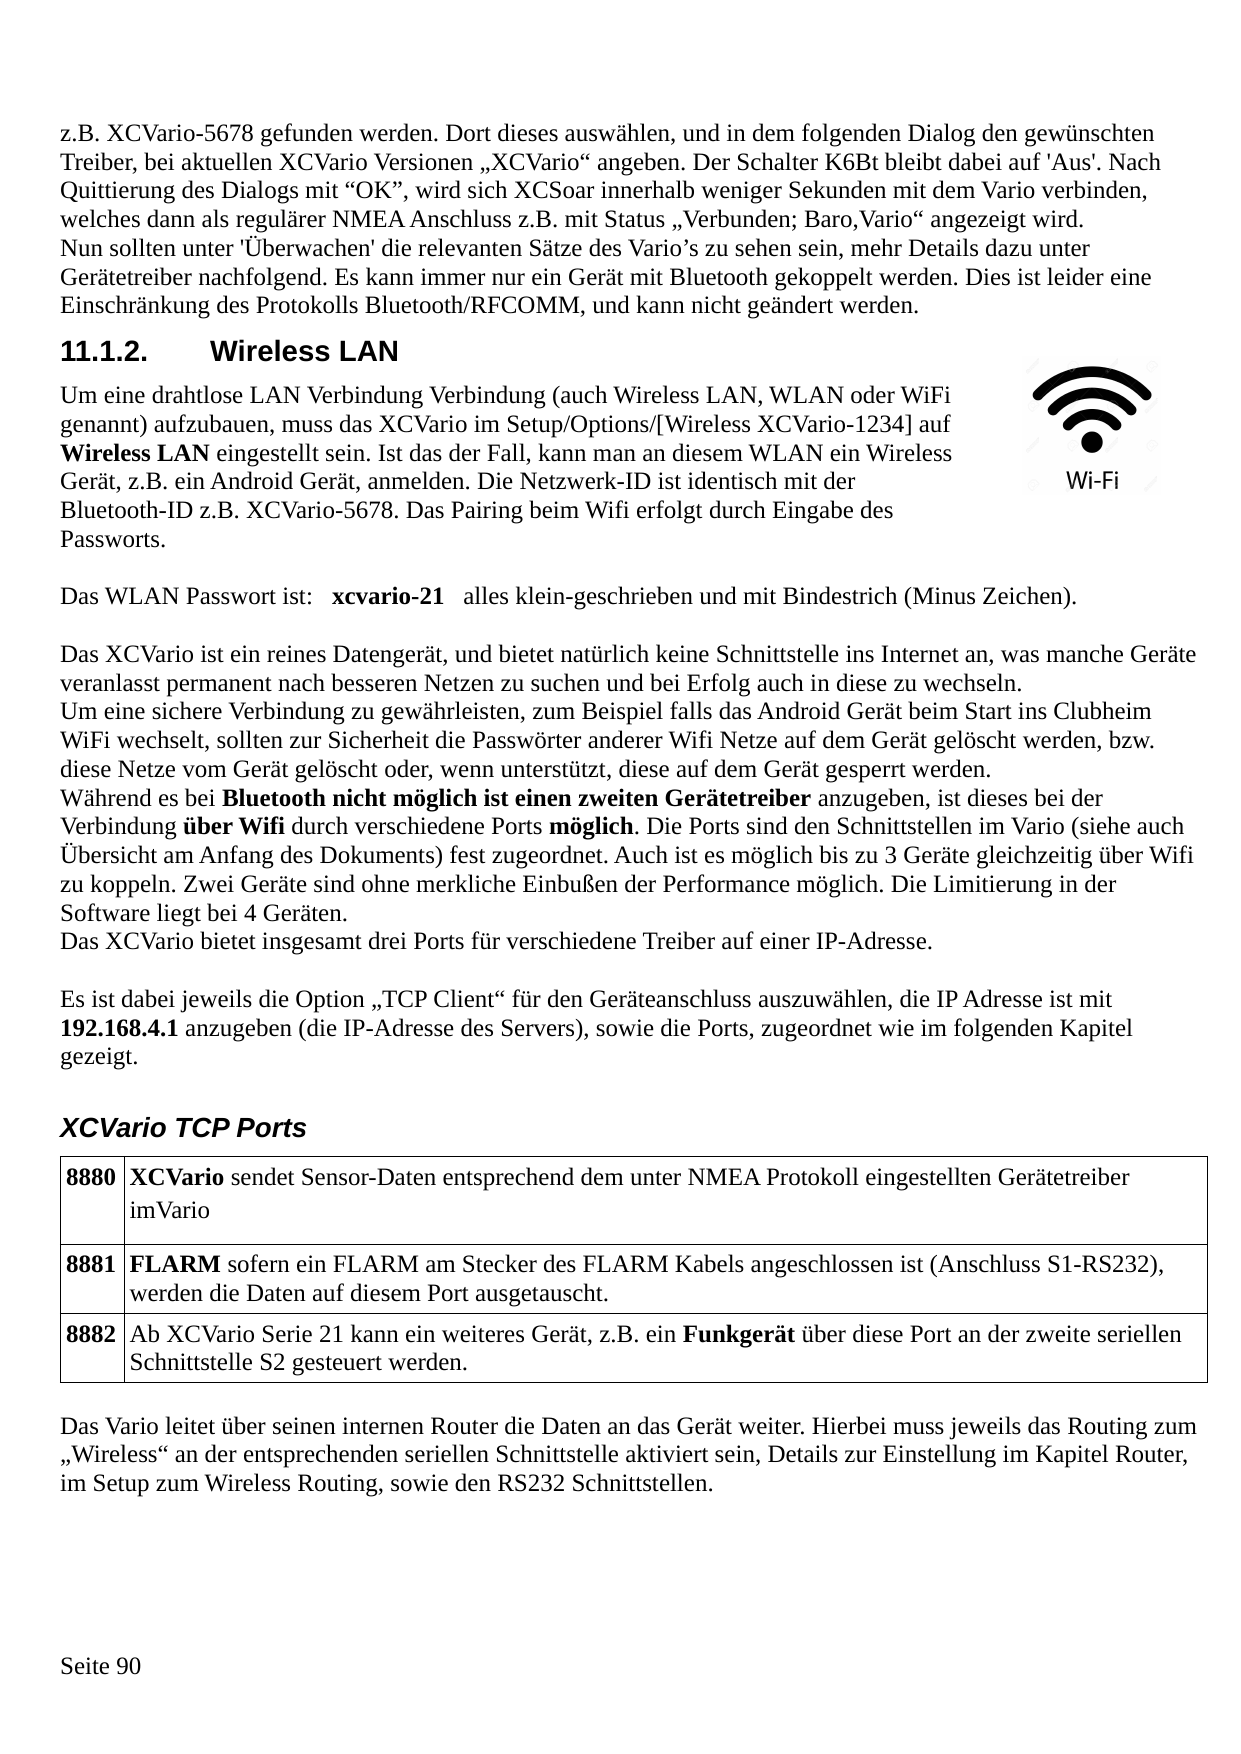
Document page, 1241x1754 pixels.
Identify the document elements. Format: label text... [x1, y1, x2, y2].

text Das XCVario bietet insgesamt drei Ports für verschiedene Treiber auf einer IP-Adresse. [60, 926, 1207, 955]
text Das XCVario ist ein reines Datengerät, und bietet natürlich keine Schnittstelle ins Internet an, was manche Geräte veranlasst permanent nach besseren Netzen zu suchen und bei Erfolg auch in diese zu wechseln. [60, 639, 1207, 696]
text Es ist dabei jeweils die Option „TCP Client“ für den Geräteanschluss auszuwählen, die IP Adresse ist mit 192.168.4.1 anzugeben (die IP-Adresse des Servers), sowie die Ports, zugeordnet wie im folgenden Kapitel gezeigt. [60, 984, 1207, 1070]
table_cell 8881 [61, 1245, 124, 1313]
table_cell FLARM sofern ein FLARM am Stecker des FLARM Kabels angeschlossen ist (Anschluss S1-RS232), werden die Daten auf diesem Port ausgetauscht. [125, 1245, 1207, 1313]
text Um eine sichere Verbindung zu gewährleisten, zum Beispiel falls das Android Gerät beim Start ins Clubheim WiFi wechselt, sollten zur Sicherheit die Passwörter anderer Wifi Netze auf dem Gerät gelöscht werden, bzw. diese Netze vom Gerät gelöscht oder, wenn unterstützt, diese auf dem Gerät gesperrt werden. [60, 696, 1207, 783]
text Während es bei Bluetooth nicht möglich ist einen zweiten Gerätetreiber anzugeben, ist dieses bei der Verbindung über Wifi durch verschiedene Ports möglich. Die Ports sind den Schnittstellen im Vario (siehe auch Übersicht am Anfang des Dokuments) fest zugeordnet. Auch ist es möglich bis zu 3 Geräte gleichzeitig über Wifi zu koppeln. Zwei Geräte sind ohne merkliche Einbußen der Performance möglich. Die Limitierung in der Software liegt bei 4 Geräten. [60, 783, 1207, 926]
table_header 8880 [61, 1157, 124, 1244]
table_cell 8882 [61, 1314, 124, 1382]
text z.B. XCVario-5678 gefunden werden. Dort dieses auswählen, und in dem folgenden Dialog den gewünschten Treiber, bei aktuellen XCVario Versionen „XCVario“ angeben. Der Schalter K6Bt bleibt dabei auf 'Aus'. Nach Quittierung des Dialogs mit “OK”, wird sich XCSoar innerhalb weniger Sekunden mit dem Vario verbinden, welches dann als regulärer NMEA Anschluss z.B. mit Status „Verbunden; Baro,Vario“ angezeigt wird. [60, 118, 1207, 233]
subtitle Wireless LAN [60, 334, 1207, 368]
text Nun sollten unter 'Überwachen' die relevanten Sätze des Vario’s zu sehen sein, mehr Details dazu unter Gerätetreiber nachfolgend. Es kann immer nur ein Gerät mit Bluetooth gekoppelt werden. Dies ist leider eine Einschränkung des Protokolls Bluetooth/RFCOMM, und kann nicht geändert werden. [60, 233, 1207, 319]
subtitle XCVario TCP Ports [60, 1111, 1207, 1143]
table_header XCVario sendet Sensor-Daten entsprechend dem unter NMEA Protokoll eingestellten Gerätetreiber imVario [125, 1157, 1207, 1244]
table_cell Ab XCVario Serie 21 kann ein weiteres Gerät, z.B. ein Funkgerät über diese Port an der zweite seriellen Schnittstelle S2 gesteuert werden. [125, 1314, 1207, 1382]
text Das WLAN Passwort ist: xcvario-21 alles klein-geschrieben und mit Bindestrich (Minus Zeichen). [60, 581, 1207, 610]
picture [1022, 356, 1162, 495]
text Um eine drahtlose LAN Verbindung Verbindung (auch Wireless LAN, WLAN oder WiFi genannt) aufzubauen, muss das XCVario im Setup/Options/[Wireless XCVario-1234] auf Wireless LAN eingestellt sein. Ist das der Fall, kann man an diesem WLAN ein Wireless Gerät, z.B. ein Android Gerät, anmelden. Die Netzwerk-ID ist identisch mit der Bluetooth-ID z.B. XCVario-5678. Das Pairing beim Wifi erfolgt durch Eingabe des Passworts. [60, 380, 1207, 553]
text Das Vario leitet über seinen internen Router die Daten an das Gerät weiter. Hierbei muss jeweils das Routing zum „Wireless“ an der entsprechenden seriellen Schnittstelle aktiviert sein, Details zur Einstellung im Kapitel Router, im Setup zum Wireless Routing, sowie den RS232 Schnittstellen. [60, 1411, 1207, 1497]
